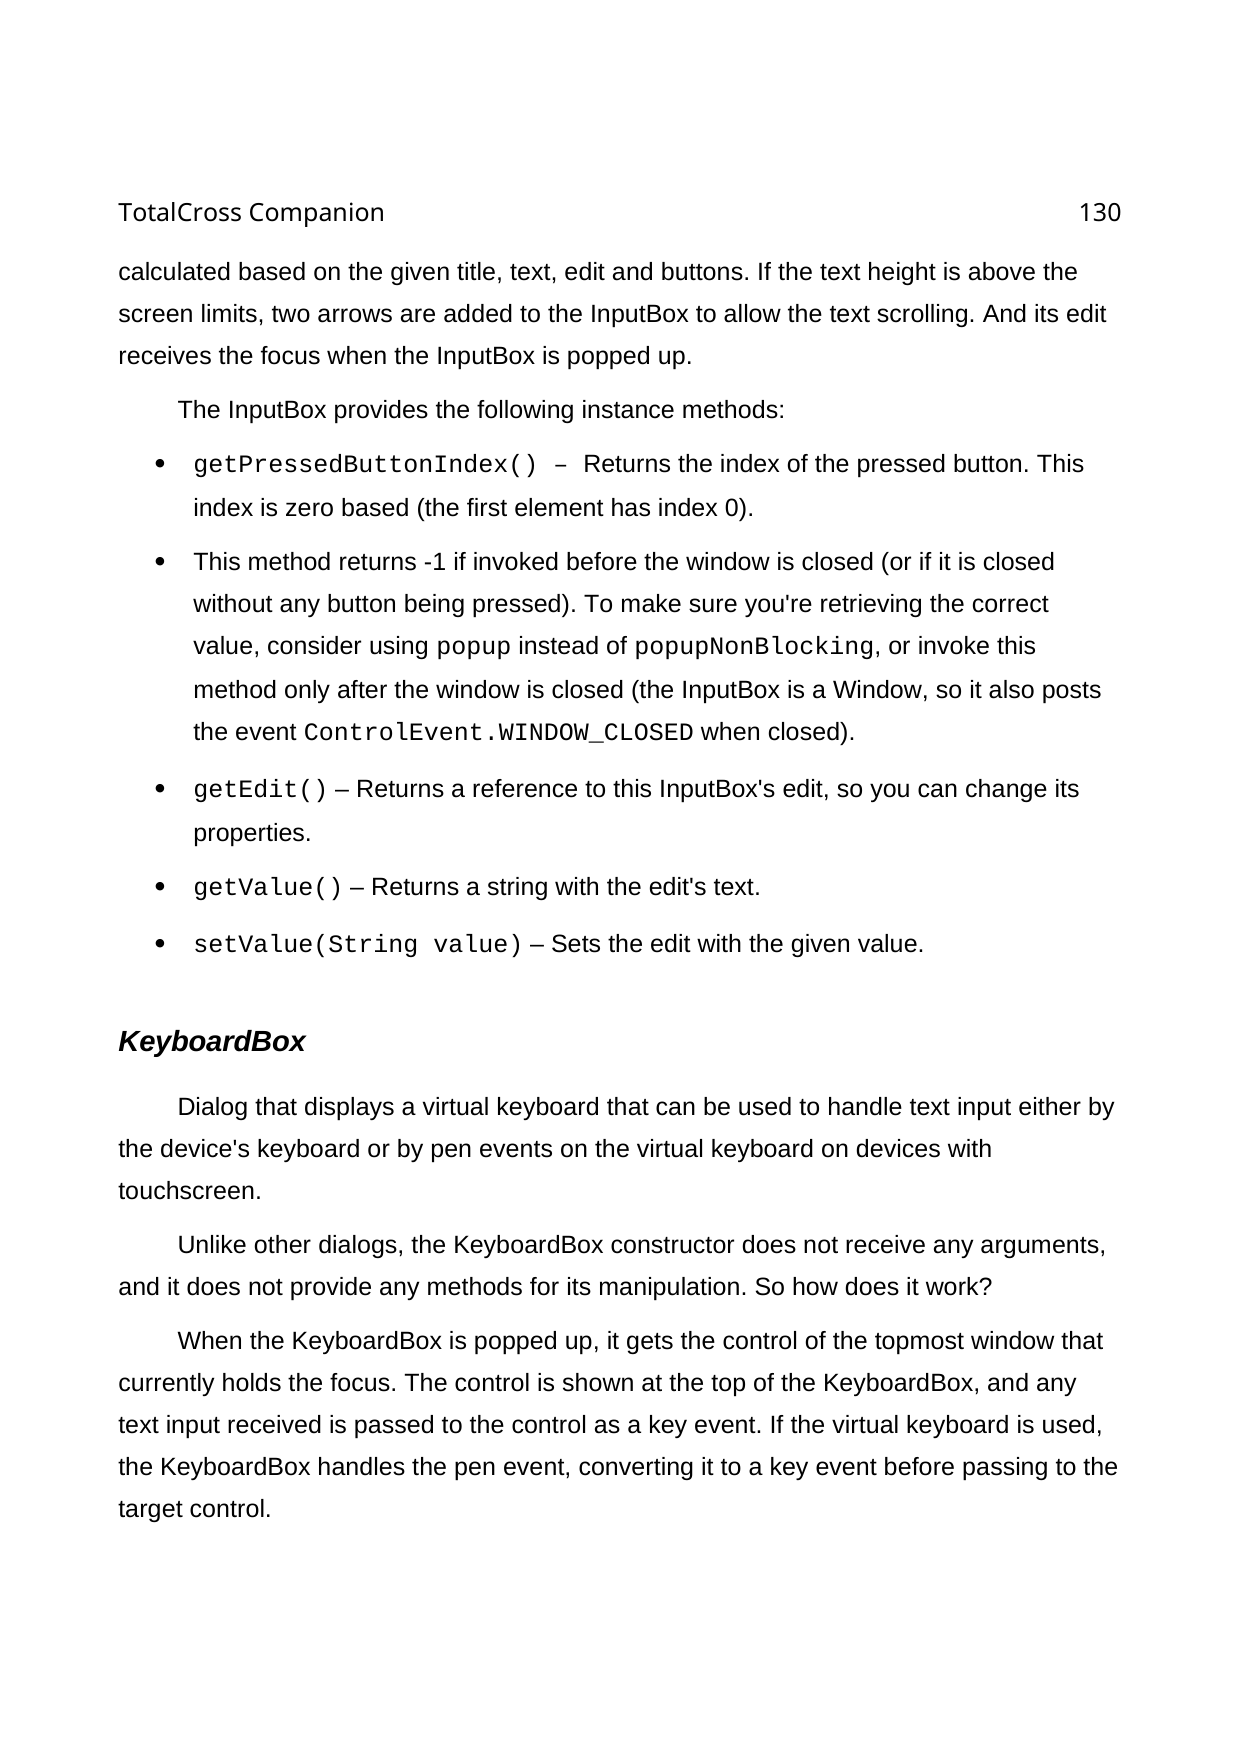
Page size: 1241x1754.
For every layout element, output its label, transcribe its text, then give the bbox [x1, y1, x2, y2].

list getEdit() – Returns a reference to this InputBox's edit, so you can change its properties. [156, 775, 1122, 847]
text When the KeyboardBox is popped up, it gets the control of the topmost window that currently holds the focus. The control is shown at the top of the KeyboardBox, and any text input received is passed to the control as a key event. If the virtual keyboard is used, the KeyboardBox handles the pen event, converting it to a key event before passing to the target control. [118, 1327, 1122, 1523]
list This method returns -1 if invoked before the window is closed (or if it is closed without any button being pressed). To make sure you're retrieving the correct value, consider using popup instead of popupNonBlocking, or invoke this method only after the window is closed (the InputBox is a Window, so it also posts the event ControlEvent.WINDOW_CLOSED when closed). [156, 548, 1122, 748]
list getValue() – Returns a string with the edit's text. [156, 873, 1122, 903]
subtitle KeyboardBox [118, 1025, 1122, 1058]
text Dialog that displays a virtual keyboard that can be used to handle text input either by the device's keyboard or by pen events on the virtual keyboard on devices with touchscreen. [118, 1093, 1122, 1205]
text calculated based on the given title, text, edit and buttons. If the text height is above the screen limits, two arrows are added to the InputBox to allow the text scrolling. And its edit receives the focus when the InputBox is popped up. [118, 258, 1122, 370]
text The InputBox provides the following instance methods: [118, 396, 1122, 424]
text Unlike other dialogs, the KeyboardBox constructor does not receive any arguments, and it does not provide any methods for its manipulation. So how does it work? [118, 1231, 1122, 1301]
list setValue(String value) – Sets the edit with the given value. [156, 930, 1122, 960]
list getPressedButtonIndex() – Returns the index of the pressed button. This index is zero based (the first element has index 0). [156, 450, 1122, 522]
